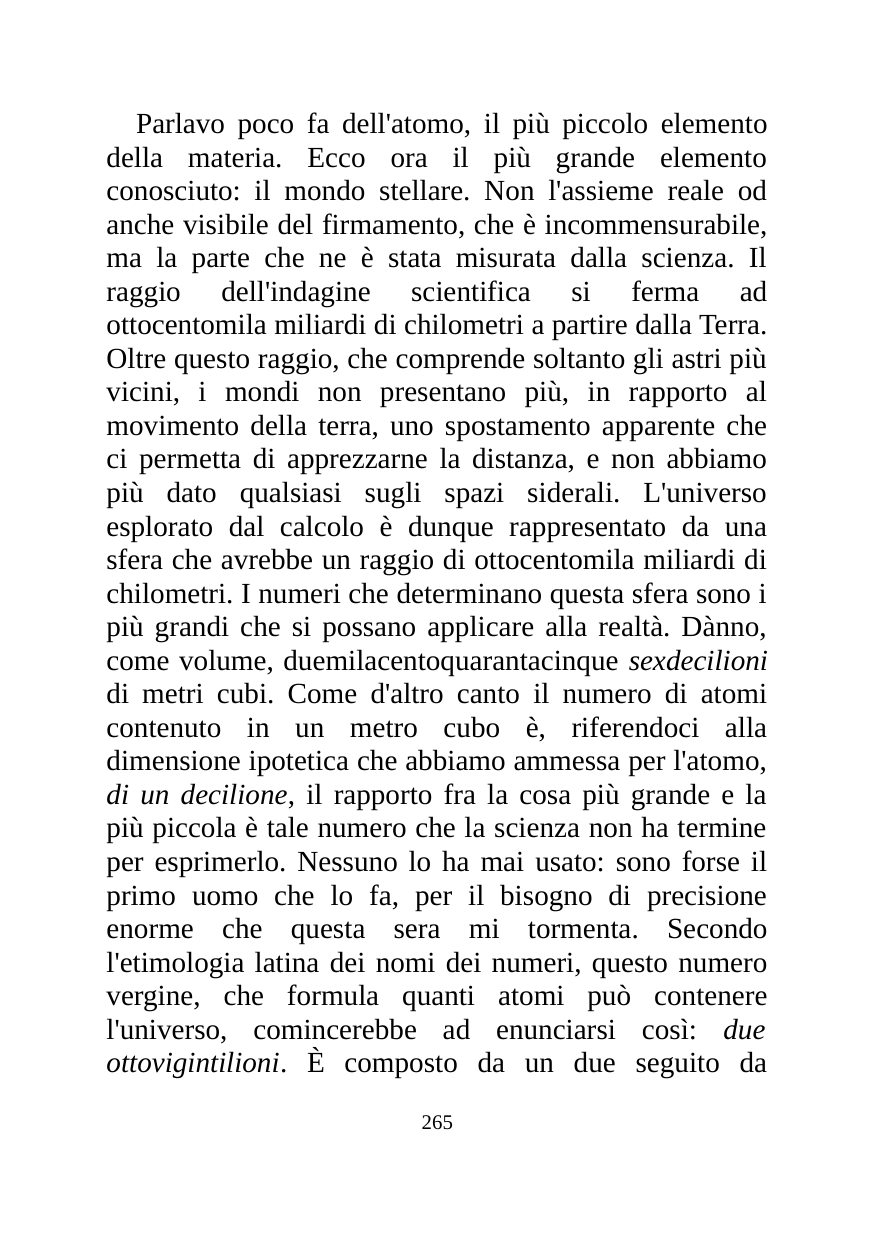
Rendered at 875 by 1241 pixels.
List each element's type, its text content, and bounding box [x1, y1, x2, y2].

text Parlavo poco fa dell'atomo, il più piccolo elemento della materia. Ecco ora il più grande elemento conosciuto: il mondo stellare. Non l'assieme reale od anche visibile del firmamento, che è incommensurabile, ma la parte che ne è stata misurata dalla scienza. Il raggio dell'indagine scientifica si ferma ad ottocentomila miliardi di chilometri a partire dalla Terra. Oltre questo raggio, che comprende soltanto gli astri più vicini, i mondi non presentano più, in rapporto al movimento della terra, uno spostamento apparente che ci permetta di apprezzarne la distanza, e non abbiamo più dato qualsiasi sugli spazi siderali. L'universo esplorato dal calcolo è dunque rappresentato da una sfera che avrebbe un raggio di ottocentomila miliardi di chilometri. I numeri che determinano questa sfera sono i più grandi che si possano applicare alla realtà. Dànno, come volume, duemilacentoquarantacinque sexdecilioni di metri cubi. Come d'altro canto il numero di atomi contenuto in un metro cubo è, riferendoci alla dimensione ipotetica che abbiamo ammessa per l'atomo, di un decilione, il rapporto fra la cosa più grande e la più piccola è tale numero che la scienza non ha termine per esprimerlo. Nessuno lo ha mai usato: sono forse il primo uomo che lo fa, per il bisogno di precisione enorme che questa sera mi tormenta. Secondo l'etimologia latina dei nomi dei numeri, questo numero vergine, che formula quanti atomi può contenere l'universo, comincerebbe ad enunciarsi così: due ottovigintilioni. È composto da un due seguito da [106, 106, 768, 1079]
